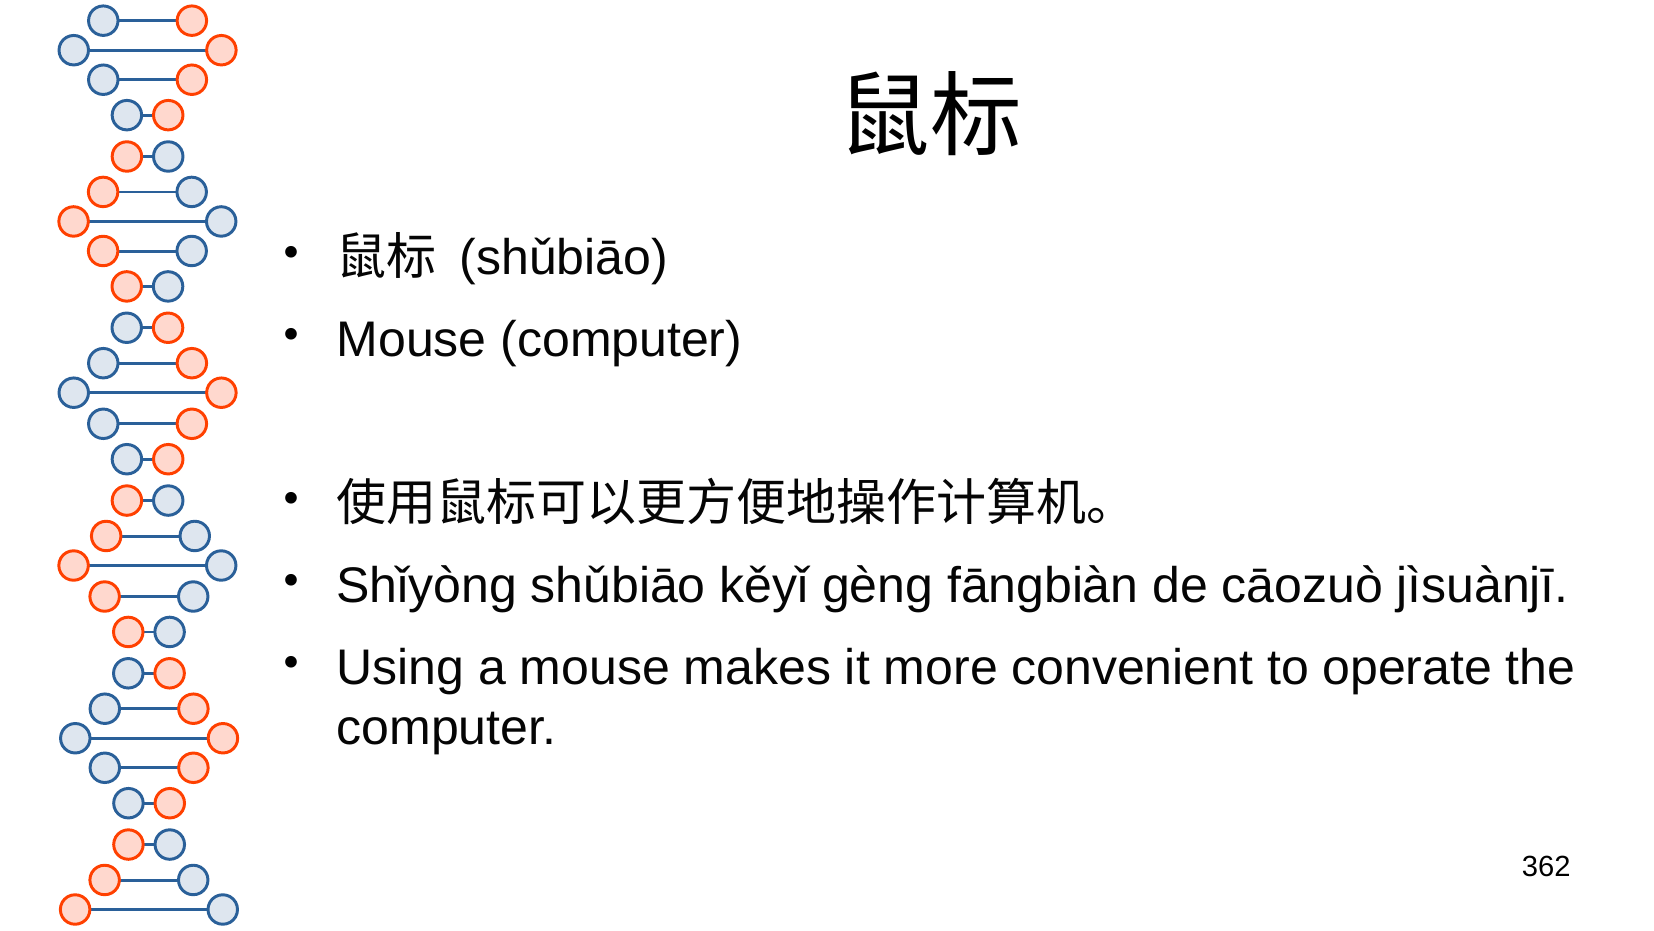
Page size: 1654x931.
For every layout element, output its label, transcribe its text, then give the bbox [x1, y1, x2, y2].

list 鼠标 (shǔbiāo) Mouse (computer) 使用鼠标可以更方便地操作计算机。 Shǐyòng shǔbiāo kěyǐ gèng fāngbiàn de cāozuò jìsuànjī. Using a mouse makes it more convenient to operate the computer. [265, 224, 1595, 764]
title 鼠标 [265, 35, 1595, 189]
